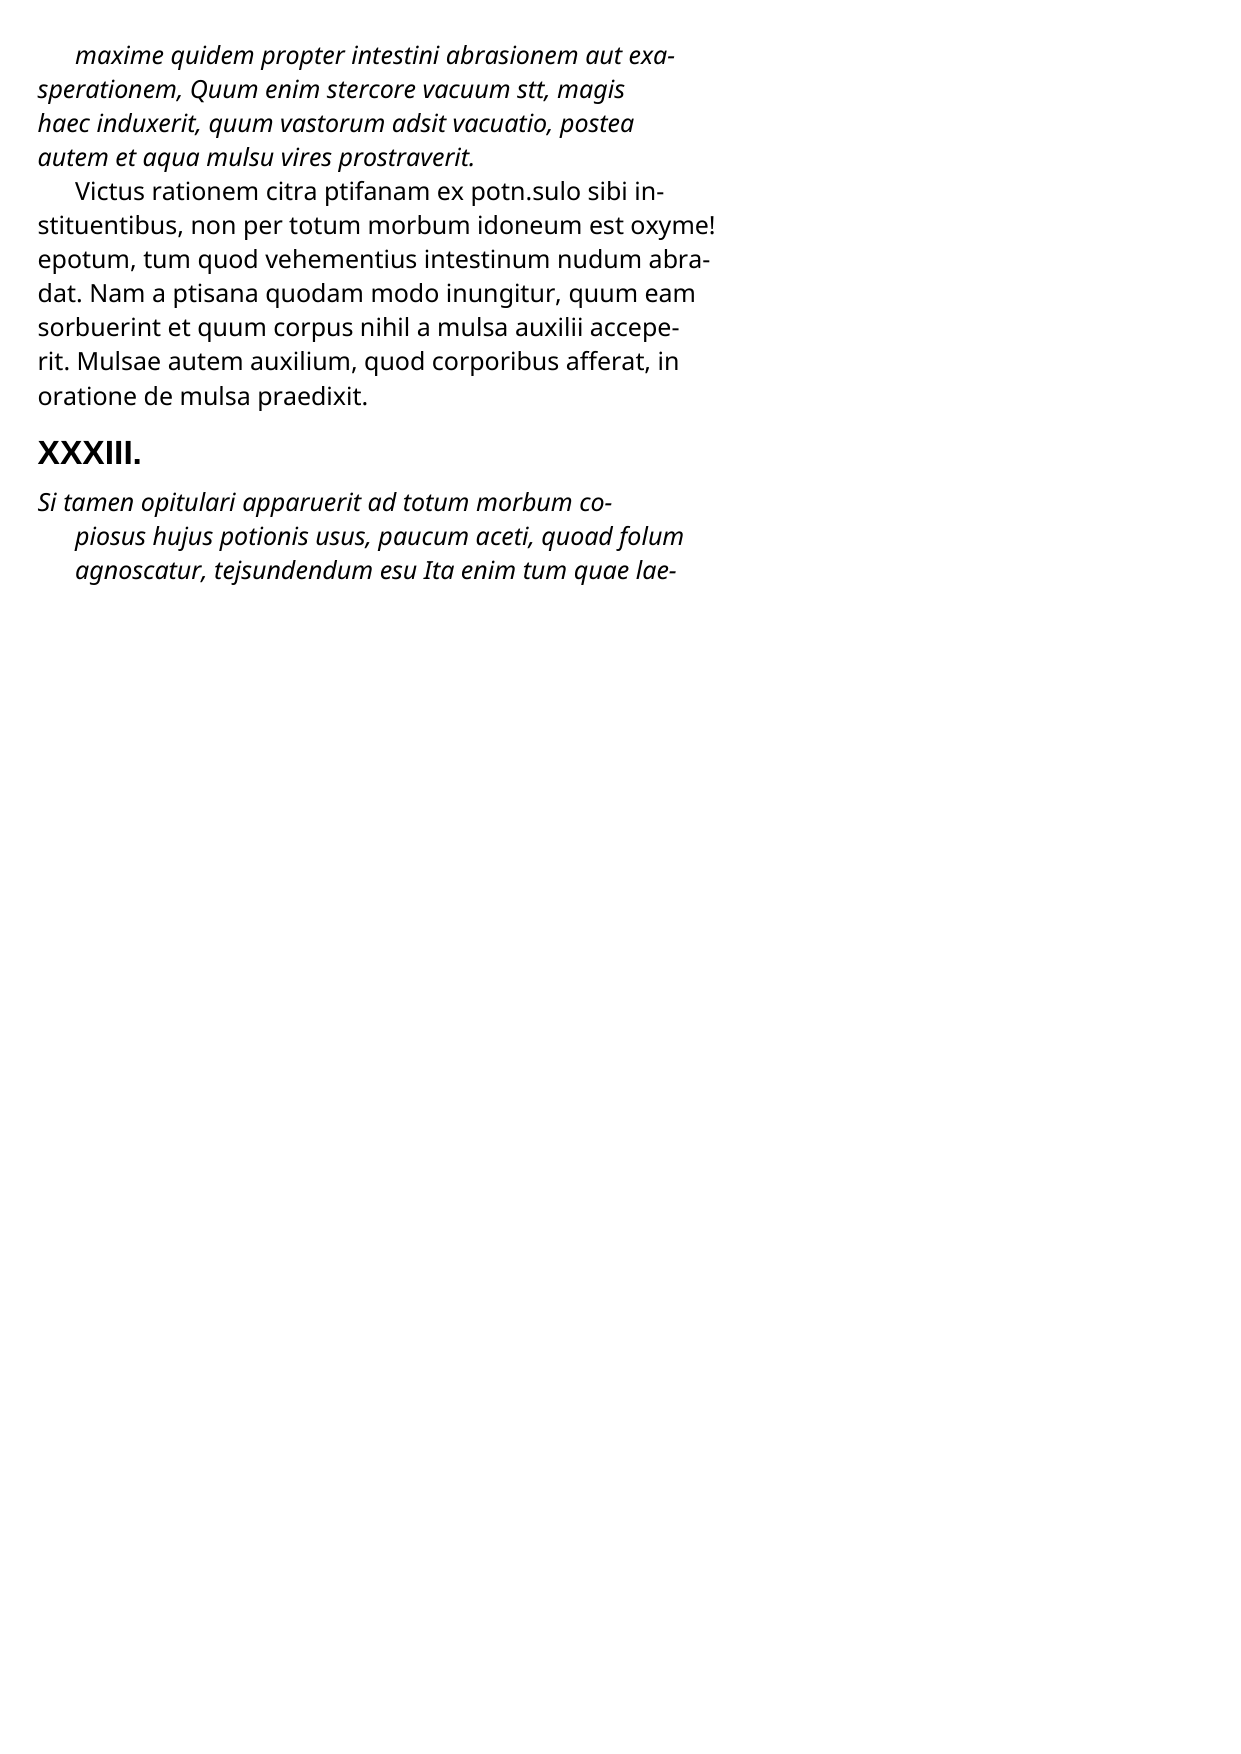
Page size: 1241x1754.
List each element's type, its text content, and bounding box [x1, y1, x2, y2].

text maxime quidem propter intestini abrasionem aut exa- sperationem, Quum enim stercore vacuum stt, magis haec induxerit, quum vastorum adsit vacuatio, postea autem et aqua mulsu vires prostraverit. [37, 37, 1203, 174]
subtitle XXXIII. [37, 433, 1203, 472]
text Victus rationem citra ptifanam ex potn.sulo sibi in- stituentibus, non per totum morbum idoneum est oxyme! epotum, tum quod vehementius intestinum nudum abra- dat. Nam a ptisana quodam modo inungitur, quum eam sorbuerint et quum corpus nihil a mulsa auxilii accepe- rit. Mulsae autem auxilium, quod corporibus afferat, in oratione de mulsa praedixit. [37, 174, 1203, 412]
text Si tamen opitulari apparuerit ad totum morbum co- piosus hujus potionis usus, paucum aceti, quoad folum agnoscatur, tejsundendum esu Ita enim tum quae lae- [37, 484, 1203, 586]
